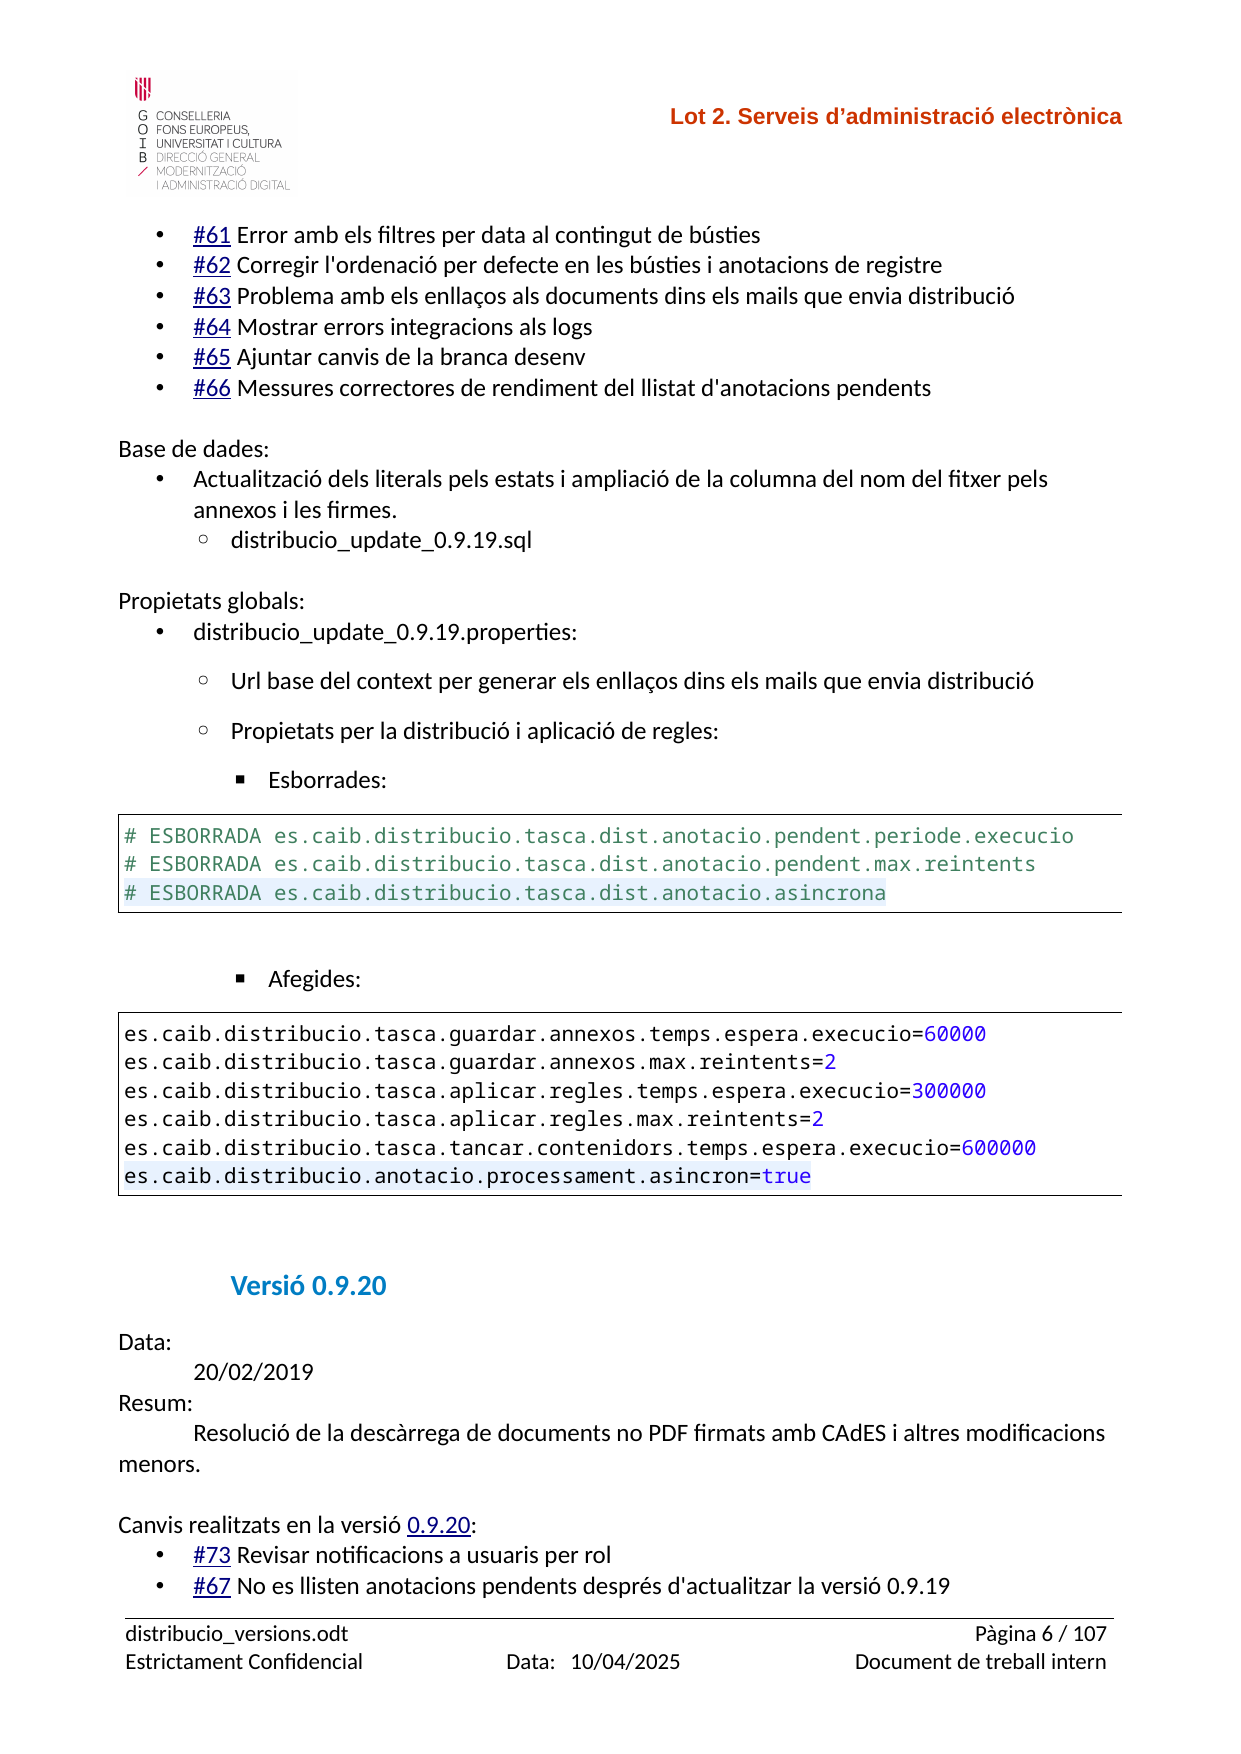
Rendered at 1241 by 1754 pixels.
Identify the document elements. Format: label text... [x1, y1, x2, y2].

text Resum: [118, 1387, 1122, 1417]
list #64 Mostrar errors integracions als logs [156, 311, 1122, 341]
subtitle Versió 0.9.20 [153, 1267, 1122, 1302]
list distribucio_update_0.9.19.properties: [156, 616, 1122, 646]
text Base de dades: [118, 433, 1122, 463]
list #67 No es llisten anotacions pendents després d'actualitzar la versió 0.9.19 [156, 1570, 1122, 1601]
list Url base del context per generar els enllaços dins els mails que envia distribució [193, 666, 1122, 696]
list Propietats per la distribució i aplicació de regles: [193, 715, 1122, 746]
list Esborrades: [231, 765, 1122, 795]
list distribucio_update_0.9.19.sql [193, 524, 1122, 555]
text 20/02/2019 [118, 1356, 1122, 1387]
table_header es.caib.distribucio.tasca.guardar.annexos.temps.espera.execucio=60000 es.caib.distribucio.tasca.guardar.annexos.max.reintents=2 es.caib.distribucio.tasca.aplicar.regles.temps.espera.execucio=300000 es.caib.distribucio.tasca.aplicar.regles.max.reintents=2 es.caib.distribucio.tasca.tancar.contenidors.temps.espera.execucio=600000 es.caib.distribucio.anotacio.processament.asincron=true [119, 1013, 1122, 1195]
list #63 Problema amb els enllaços als documents dins els mails que envia distribució [156, 280, 1122, 311]
list #73 Revisar notificacions a usuaris per rol [156, 1539, 1122, 1570]
text Canvis realitzats en la versió 0.9.20: [118, 1509, 1122, 1539]
list #62 Corregir l'ordenació per defecte en les bústies i anotacions de registre [156, 250, 1122, 280]
picture [126, 70, 299, 197]
text Propietats globals: [118, 585, 1122, 616]
text Resolució de la descàrrega de documents no PDF firmats amb CAdES i altres modificacions menors. [118, 1417, 1122, 1478]
list Afegides: [231, 963, 1122, 993]
list #66 Messures correctores de rendiment del llistat d'anotacions pendents [156, 372, 1122, 402]
list Actualització dels literals pels estats i ampliació de la columna del nom del fitxer pels annexos i les firmes. [156, 463, 1122, 524]
table_header # ESBORRADA es.caib.distribucio.tasca.dist.anotacio.pendent.periode.execucio # ESBORRADA es.caib.distribucio.tasca.dist.anotacio.pendent.max.reintents # ESBORRADA es.caib.distribucio.tasca.dist.anotacio.asincrona [119, 815, 1122, 912]
list #65 Ajuntar canvis de la branca desenv [156, 341, 1122, 372]
list #61 Error amb els filtres per data al contingut de bústies [156, 219, 1122, 250]
text Data: [118, 1326, 1122, 1356]
